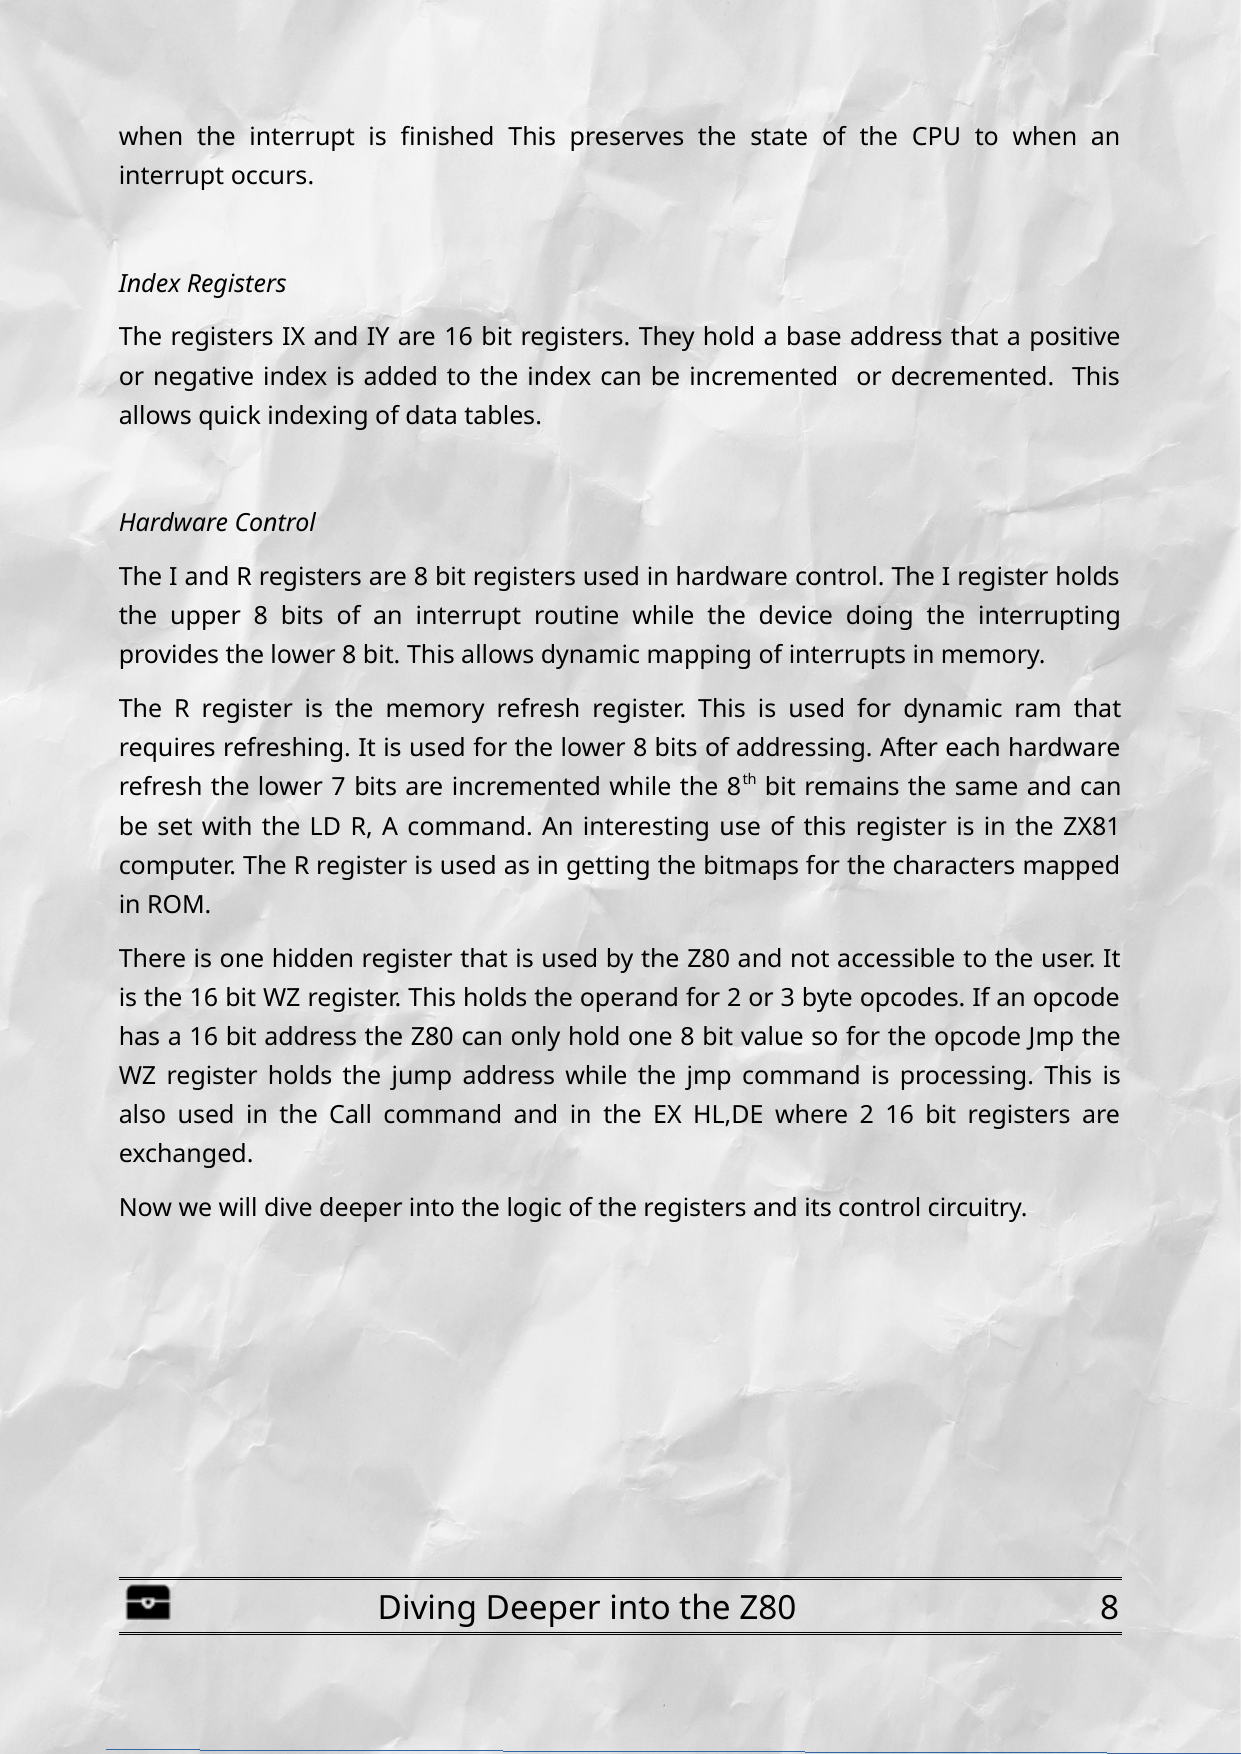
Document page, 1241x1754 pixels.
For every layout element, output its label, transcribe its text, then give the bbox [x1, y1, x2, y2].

text when the interrupt is finished This preserves the state of the CPU to when an interrupt occurs. [118, 118, 1122, 192]
text The registers IX and IY are 16 bit registers. They hold a base address that a positive or negative index is added to the index can be incremented or decremented. This allows quick indexing of data tables. [118, 319, 1122, 431]
text Hardware Control [118, 505, 1122, 539]
picture [0, 0, 1241, 1754]
text The R register is the memory refresh register. This is used for dynamic ram that requires refreshing. It is used for the lower 8 bits of addressing. After each hardware refresh the lower 7 bits are incremented while the 8th bit remains the same and can be set with the LD R, A command. An interesting use of this register is in the ZX81 computer. The R register is used as in getting the bitmaps for the characters mapped in ROM. [118, 691, 1122, 921]
text Now we will dive deeper into the logic of the registers and its control circuitry. [118, 1190, 1122, 1224]
text Index Registers [118, 265, 1122, 299]
text The I and R registers are 8 bit registers used in hardware control. The I register holds the upper 8 bits of an interrupt routine while the device doing the interrupting provides the lower 8 bit. This allows dynamic mapping of interrupts in memory. [118, 558, 1122, 671]
text There is one hidden register that is used by the Z80 and not accessible to the user. It is the 16 bit WZ register. This holds the operand for 2 or 3 byte opcodes. If an opcode has a 16 bit address the Z80 can only hold one 8 bit value so for the opcode Jmp the WZ register holds the jump address while the jmp command is processing. This is also used in the Call command and in the EX HL,DE where 2 16 bit registers are exchanged. [118, 940, 1122, 1170]
